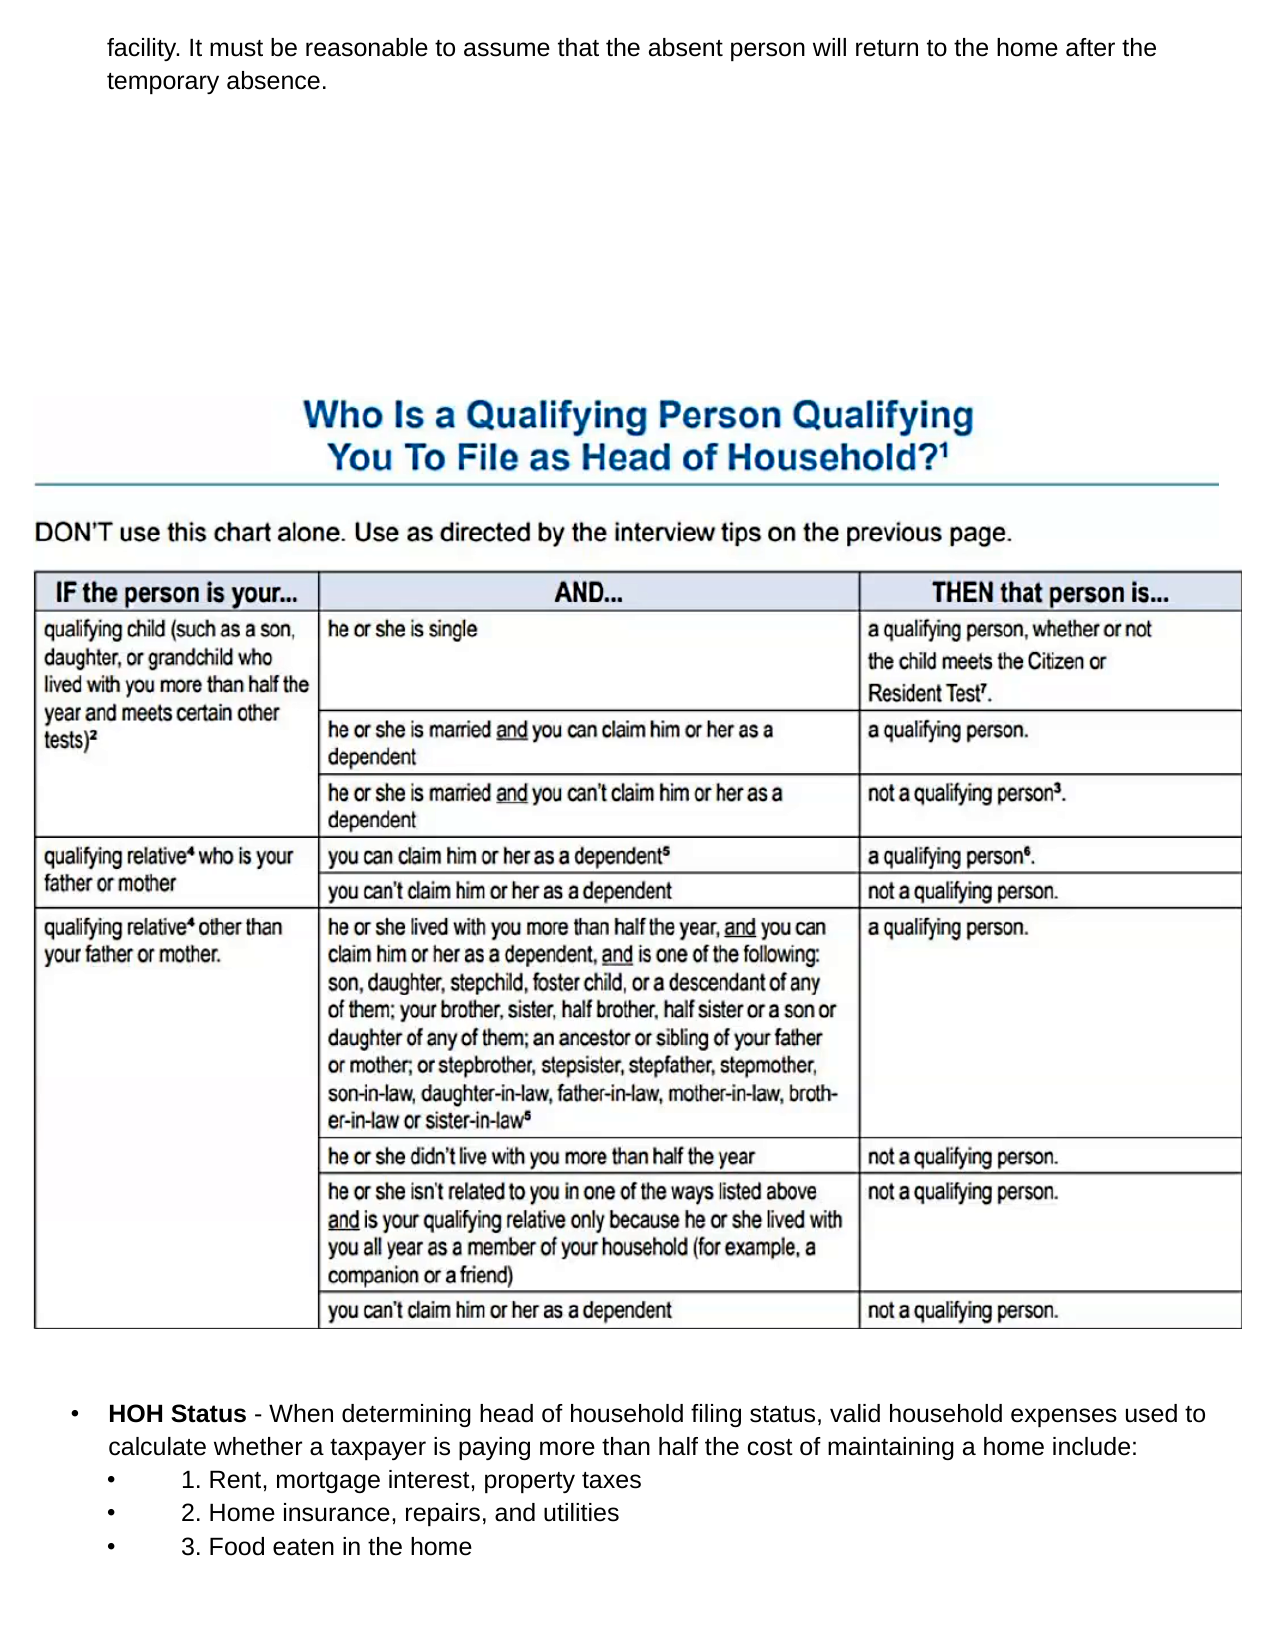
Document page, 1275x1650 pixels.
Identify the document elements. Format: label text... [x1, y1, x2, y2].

list 3. Food eaten in the home [107, 1532, 1242, 1560]
list HOH Status - When determining head of household filing status, valid household expenses used to calculate whether a taxpayer is paying more than half the cost of maintaining a home include: [71, 1399, 1242, 1461]
list 2. Home insurance, repairs, and utilities [107, 1498, 1242, 1527]
text facility. It must be reasonable to assume that the absent person will return to the home after the temporary absence. [69, 33, 1242, 95]
picture [33, 396, 1242, 1329]
list 1. Rent, mortgage interest, property taxes [107, 1465, 1242, 1494]
